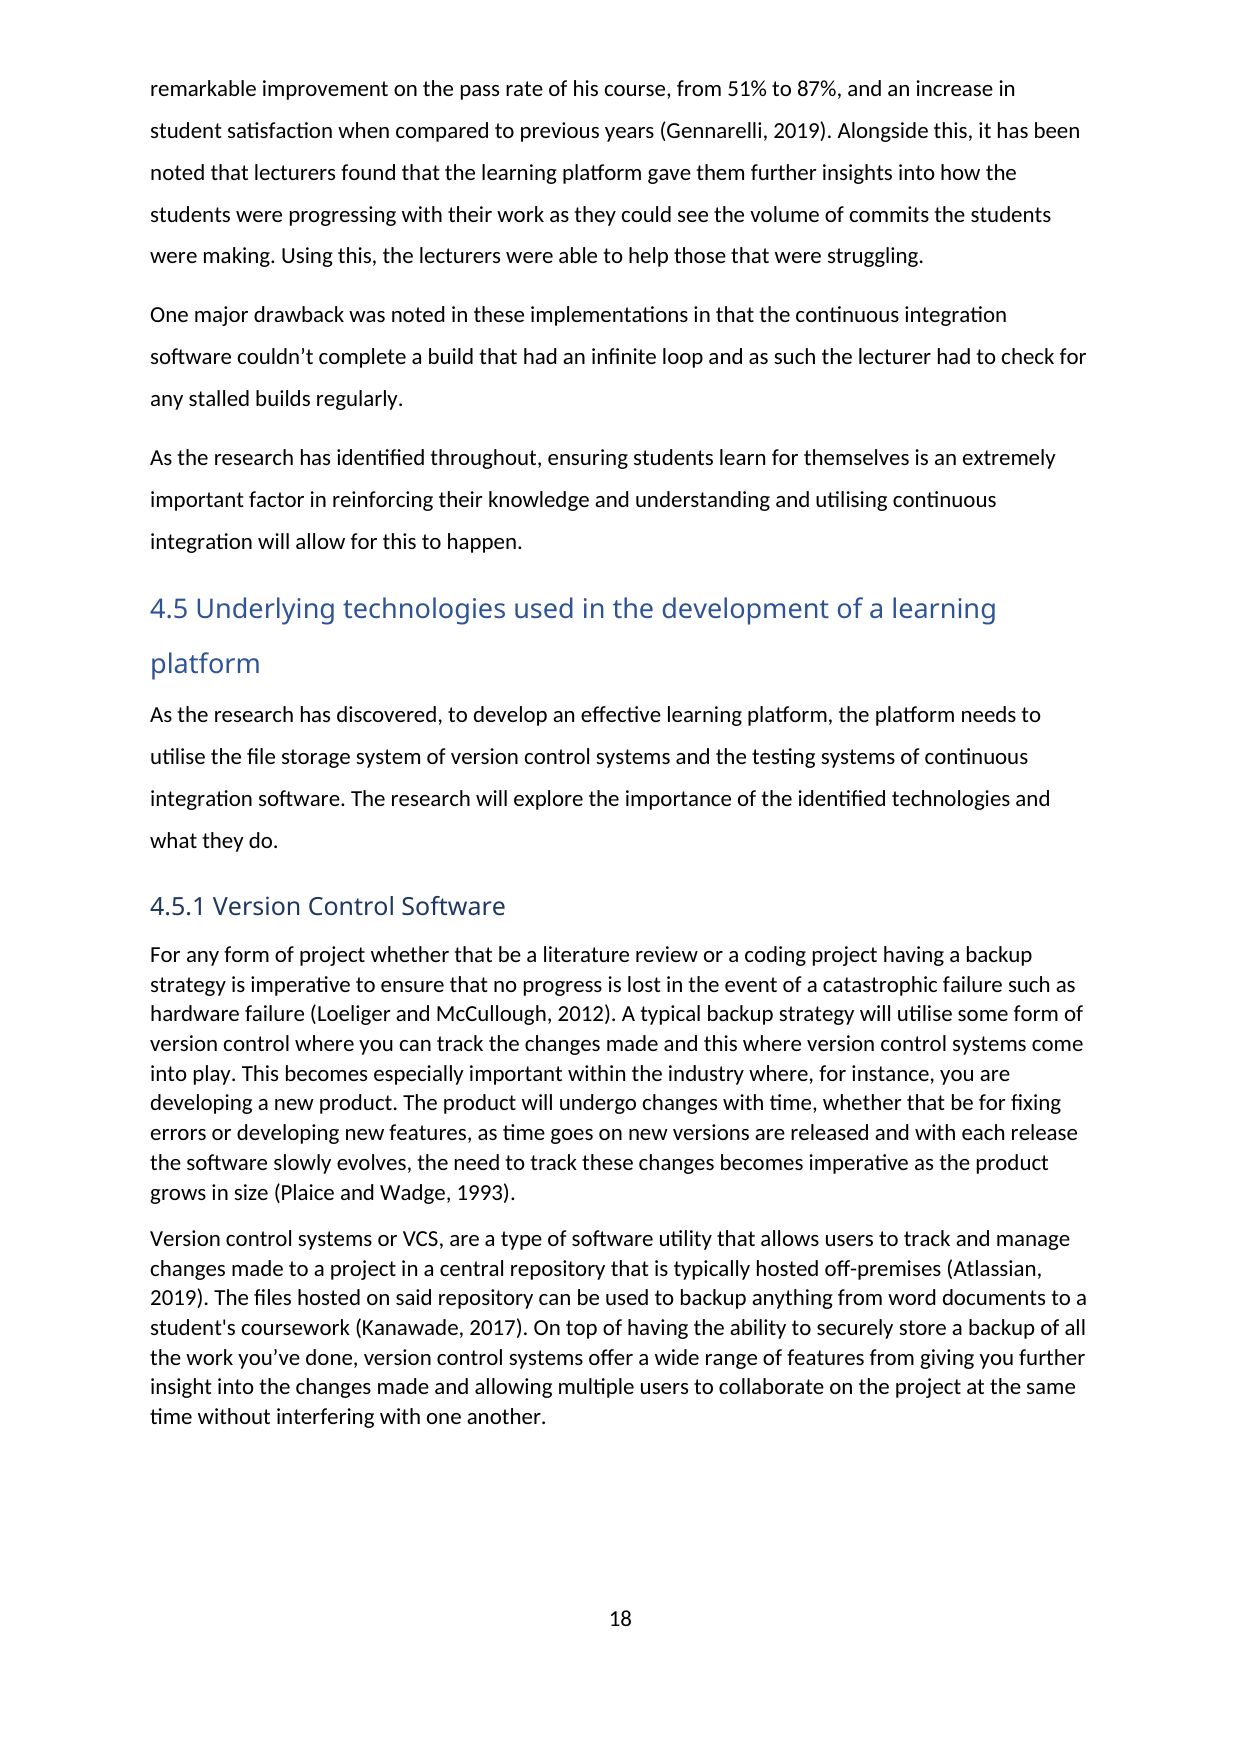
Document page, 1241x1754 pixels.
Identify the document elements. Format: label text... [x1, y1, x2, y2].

subtitle 4.5 Underlying technologies used in the development of a learning platform [150, 590, 1090, 682]
text As the research has discovered, to develop an effective learning platform, the platform needs to utilise the file storage system of version control systems and the testing systems of continuous integration software. The research will explore the importance of the identified technologies and what they do. [150, 700, 1090, 854]
text remarkable improvement on the pass rate of his course, from 51% to 87%, and an increase in student satisfaction when compared to previous years (Gennarelli, 2019). Alongside this, it has been noted that lecturers found that the learning platform gave them further insights into how the students were progressing with their work as they could see the volume of commits the students were making. Using this, the lecturers were able to help those that were struggling. [150, 74, 1090, 270]
text One major drawback was noted in these implementations in that the continuous integration software couldn’t complete a build that had an infinite loop and as such the lecturer had to check for any stalled builds regularly. [150, 300, 1090, 412]
text As the research has identified throughout, ensuring students learn for themselves is an extremely important factor in reinforcing their knowledge and understanding and utilising continuous integration will allow for this to happen. [150, 443, 1090, 555]
text For any form of project whether that be a literature review or a coding project having a backup strategy is imperative to ensure that no progress is lost in the event of a catastrophic failure such as hardware failure (Loeliger and McCullough, 2012). A typical backup strategy will utilise some form of version control where you can track the changes made and this where version control systems come into play. This becomes especially important within the industry where, for instance, you are developing a new product. The product will undergo changes with time, whether that be for fixing errors or developing new features, as time goes on new versions are released and with each release the software slowly evolves, the need to track these changes becomes imperative as the product grows in size (Plaice and Wadge, 1993). [150, 940, 1090, 1206]
text Version control systems or VCS, are a type of software utility that allows users to track and manage changes made to a project in a central repository that is typically hosted off-premises (Atlassian, 2019). The files hosted on said repository can be used to backup anything from word documents to a student's coursework (Kanawade, 2017). On top of having the ability to securely store a backup of all the work you’ve done, version control systems offer a wide range of features from giving you further insight into the changes made and allowing multiple users to collaborate on the project at the same time without interfering with one another. [150, 1224, 1090, 1430]
subtitle 4.5.1 Version Control Software [150, 889, 1090, 923]
